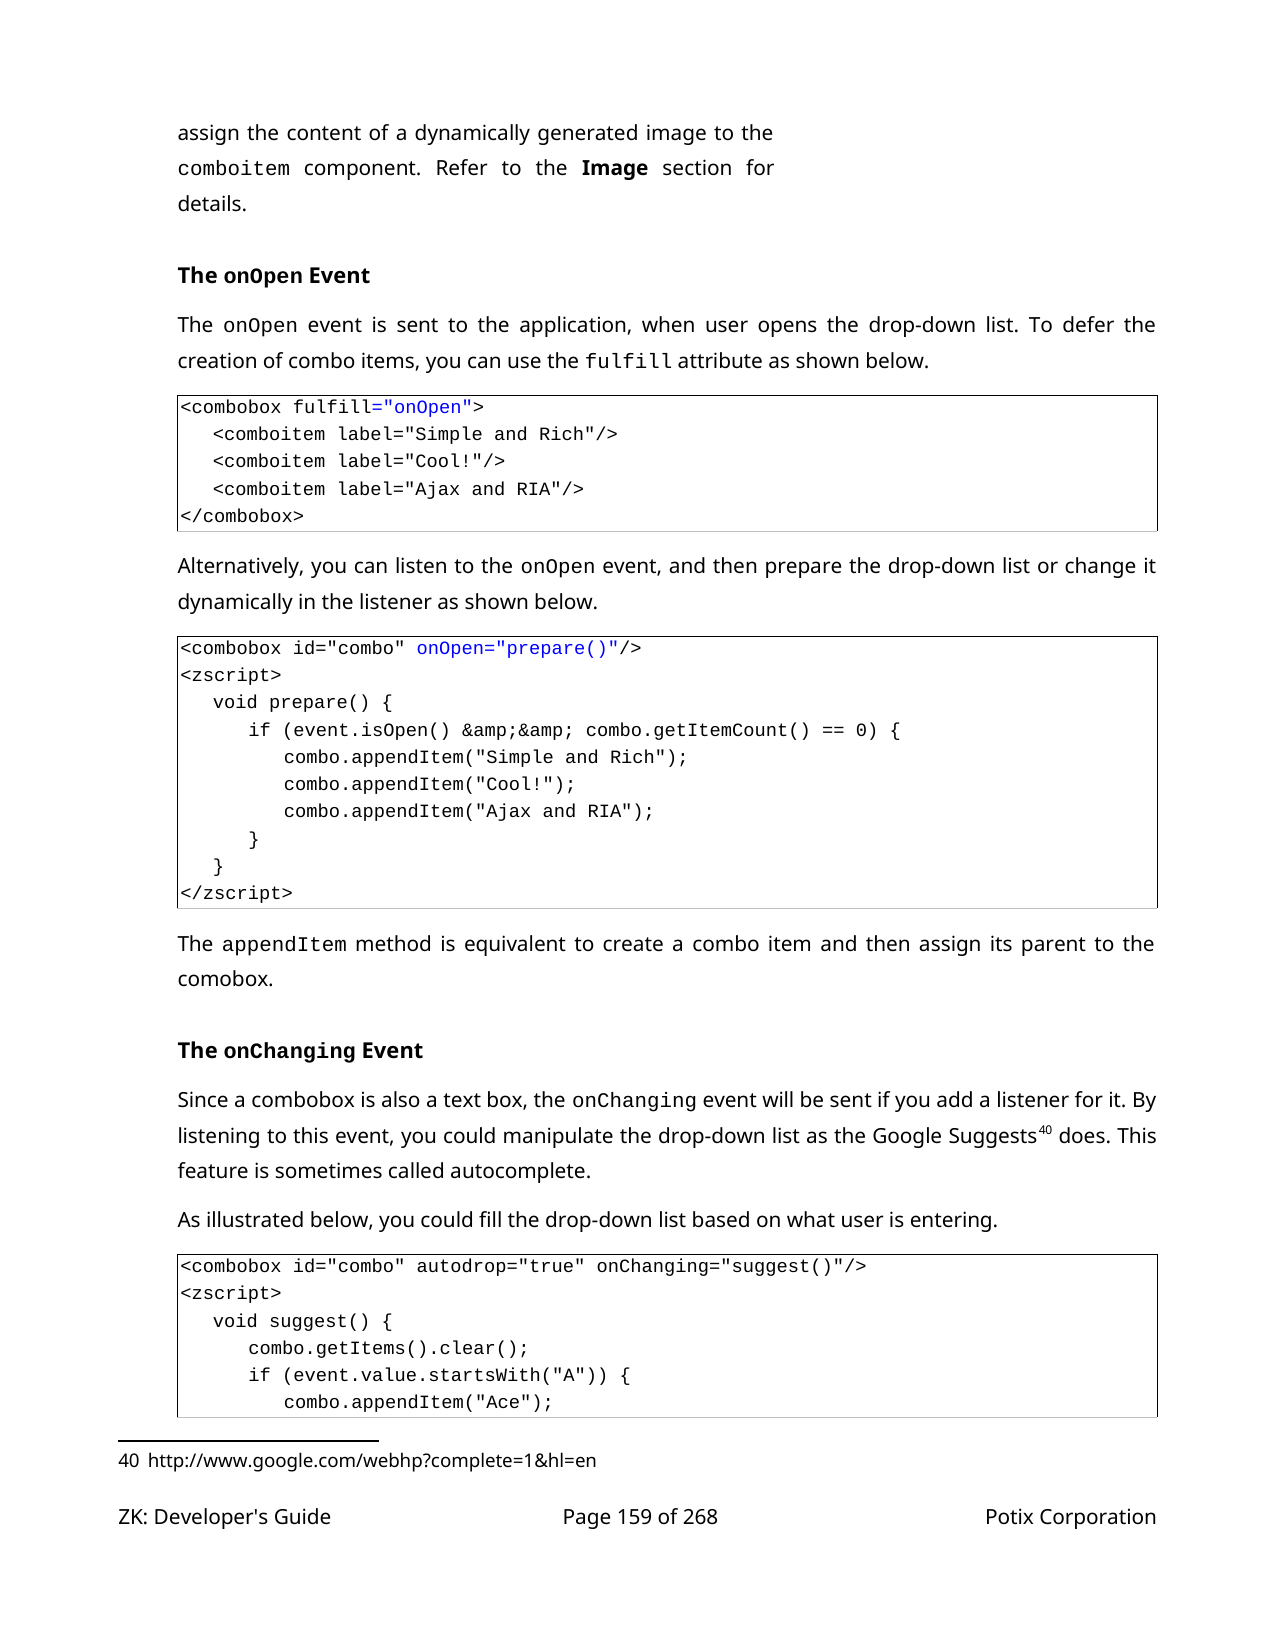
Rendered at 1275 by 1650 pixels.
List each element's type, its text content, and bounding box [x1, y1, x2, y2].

subtitle The onChanging Event [177, 1035, 1157, 1065]
text </combobox> [178, 504, 1157, 531]
text The appendItem method is equivalent to create a combo item and then assign its parent to the comobox. [177, 929, 1157, 992]
text } [178, 853, 1157, 878]
text <combobox fulfill="onOpen"> [178, 396, 1157, 419]
text } [178, 826, 1157, 851]
text void suggest() { [178, 1308, 1157, 1333]
text <comboitem label="Cool!"/> [178, 449, 1157, 474]
subtitle The onOpen Event [177, 259, 1157, 290]
text void prepare() { [178, 690, 1157, 715]
text assign the content of a dynamically generated image to the comboitem component. Refer to the Image section for details. [177, 118, 1157, 217]
text combo.appendItem("Ace"); [178, 1390, 1157, 1417]
text combo.appendItem("Simple and Rich"); [178, 745, 1157, 769]
text <comboitem label="Simple and Rich"/> [178, 422, 1157, 446]
text <combobox id="combo" autodrop="true" onChanging="suggest()"/> [178, 1255, 1157, 1278]
text combo.getItems().clear(); [178, 1336, 1157, 1360]
text <zscript> [178, 1281, 1157, 1306]
text <combobox id="combo" onOpen="prepare()"/> [178, 637, 1157, 660]
text combo.appendItem("Ajax and RIA"); [178, 799, 1157, 823]
text <comboitem label="Ajax and RIA"/> [178, 477, 1157, 501]
text <zscript> [178, 663, 1157, 687]
text As illustrated below, you could fill the drop-down list based on what user is entering. [177, 1205, 1157, 1233]
text if (event.value.startsWith("A")) { [178, 1363, 1157, 1387]
text Alternatively, you can listen to the onOpen event, and then prepare the drop-down list or change it dynamically in the listener as shown below. [177, 552, 1157, 615]
text if (event.isOpen() &amp;&amp; combo.getItemCount() == 0) { [178, 718, 1157, 742]
text </zscript> [178, 881, 1157, 908]
text combo.appendItem("Cool!"); [178, 772, 1157, 796]
text http://www.google.com/webhp?complete=1&hl=en [118, 1447, 1157, 1473]
text Since a combobox is also a text box, the onChanging event will be sent if you add a listener for it. By listening to this event, you could manipulate the drop-down list as the Google Suggests does. This feature is sometimes called autocomplete. [177, 1086, 1157, 1184]
text The onOpen event is sent to the application, when user opens the drop-down list. To defer the creation of combo items, you can use the fulfill attribute as shown below. [177, 310, 1157, 374]
